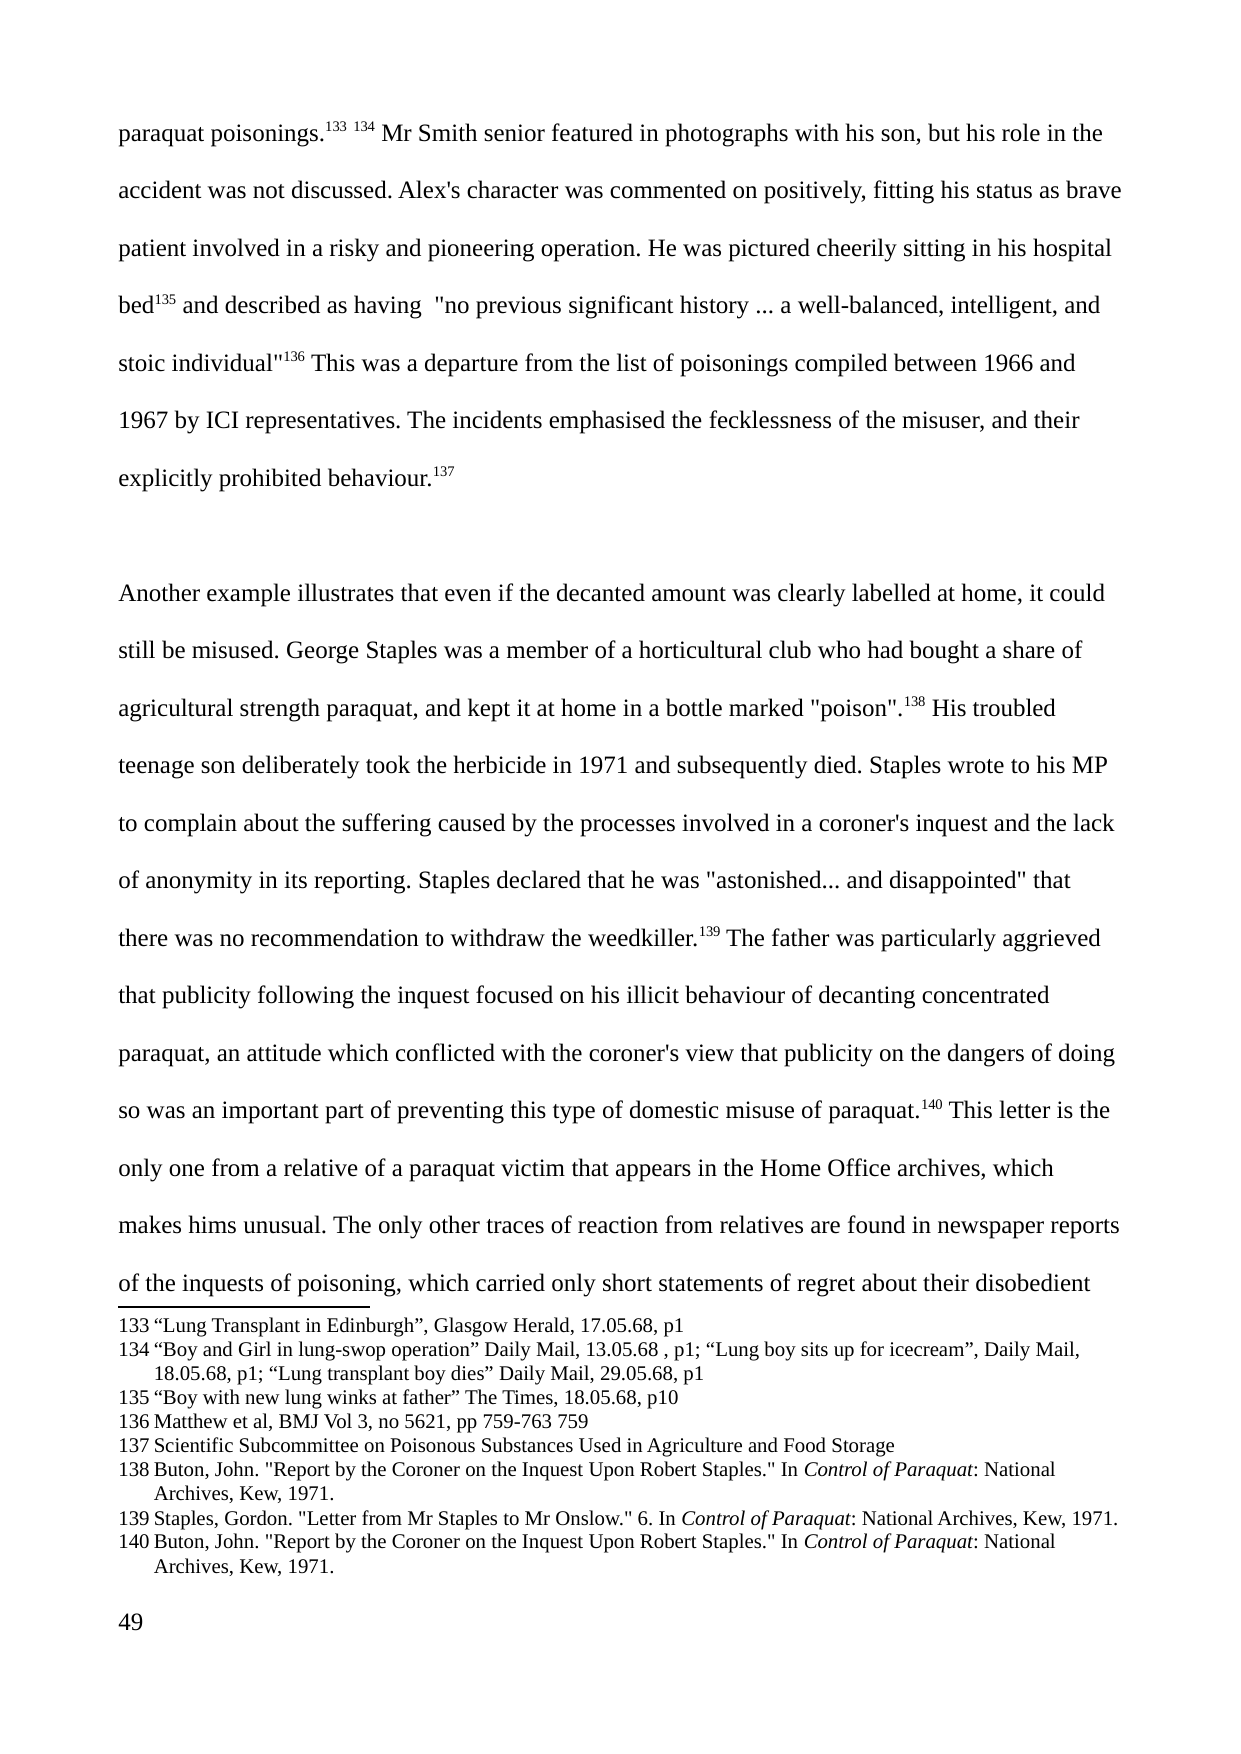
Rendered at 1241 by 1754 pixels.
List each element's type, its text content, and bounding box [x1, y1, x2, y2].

text Another example illustrates that even if the decanted amount was clearly labelled at home, it could still be misused. George Staples was a member of a horticultural club who had bought a share of agricultural strength paraquat, and kept it at home in a bottle marked "poison". His troubled teenage son deliberately took the herbicide in 1971 and subsequently died. Staples wrote to his MP to complain about the suffering caused by the processes involved in a coroner's inquest and the lack of anonymity in its reporting. Staples declared that he was "astonished... and disappointed" that there was no recommendation to withdraw the weedkiller. The father was particularly aggrieved that publicity following the inquest focused on his illicit behaviour of decanting concentrated paraquat, an attitude which conflicted with the coroner's view that publicity on the dangers of doing so was an important part of preventing this type of domestic misuse of paraquat. This letter is the only one from a relative of a paraquat victim that appears in the Home Office archives, which makes hims unusual. The only other traces of reaction from relatives are found in newspaper reports of the inquests of poisoning, which carried only short statements of regret about their disobedient [118, 578, 1122, 1297]
text “Lung Transplant in Edinburgh”, Glasgow Herald, 17.05.68, p1 [118, 1313, 1122, 1337]
text Buton, John. "Report by the Coroner on the Inquest Upon Robert Staples." In Control of Paraquat: National Archives, Kew, 1971. [118, 1457, 1122, 1505]
text “Boy with new lung winks at father” The Times, 18.05.68, p10 [118, 1385, 1122, 1409]
text Scientific Subcommittee on Poisonous Substances Used in Agriculture and Food Storage [118, 1433, 1122, 1457]
text Buton, John. "Report by the Coroner on the Inquest Upon Robert Staples." In Control of Paraquat: National Archives, Kew, 1971. [118, 1529, 1122, 1578]
text Staples, Gordon. "Letter from Mr Staples to Mr Onslow." 6. In Control of Paraquat: National Archives, Kew, 1971. [118, 1505, 1122, 1529]
text “Boy and Girl in lung-swop operation” Daily Mail, 13.05.68 , p1; “Lung boy sits up for icecream”, Daily Mail, 18.05.68, p1; “Lung transplant boy dies” Daily Mail, 29.05.68, p1 [118, 1337, 1122, 1385]
text paraquat poisonings. Mr Smith senior featured in photographs with his son, but his role in the accident was not discussed. Alex's character was commented on positively, fitting his status as brave patient involved in a risky and pioneering operation. He was pictured cheerily sitting in his hospital bed and described as having "no previous significant history ... a well-balanced, intelligent, and stoic individual" This was a departure from the list of poisonings compiled between 1966 and 1967 by ICI representatives. The incidents emphasised the fecklessness of the misuser, and their explicitly prohibited behaviour. [118, 118, 1122, 492]
text Matthew et al, BMJ Vol 3, no 5621, pp 759-763 759 [118, 1409, 1122, 1433]
